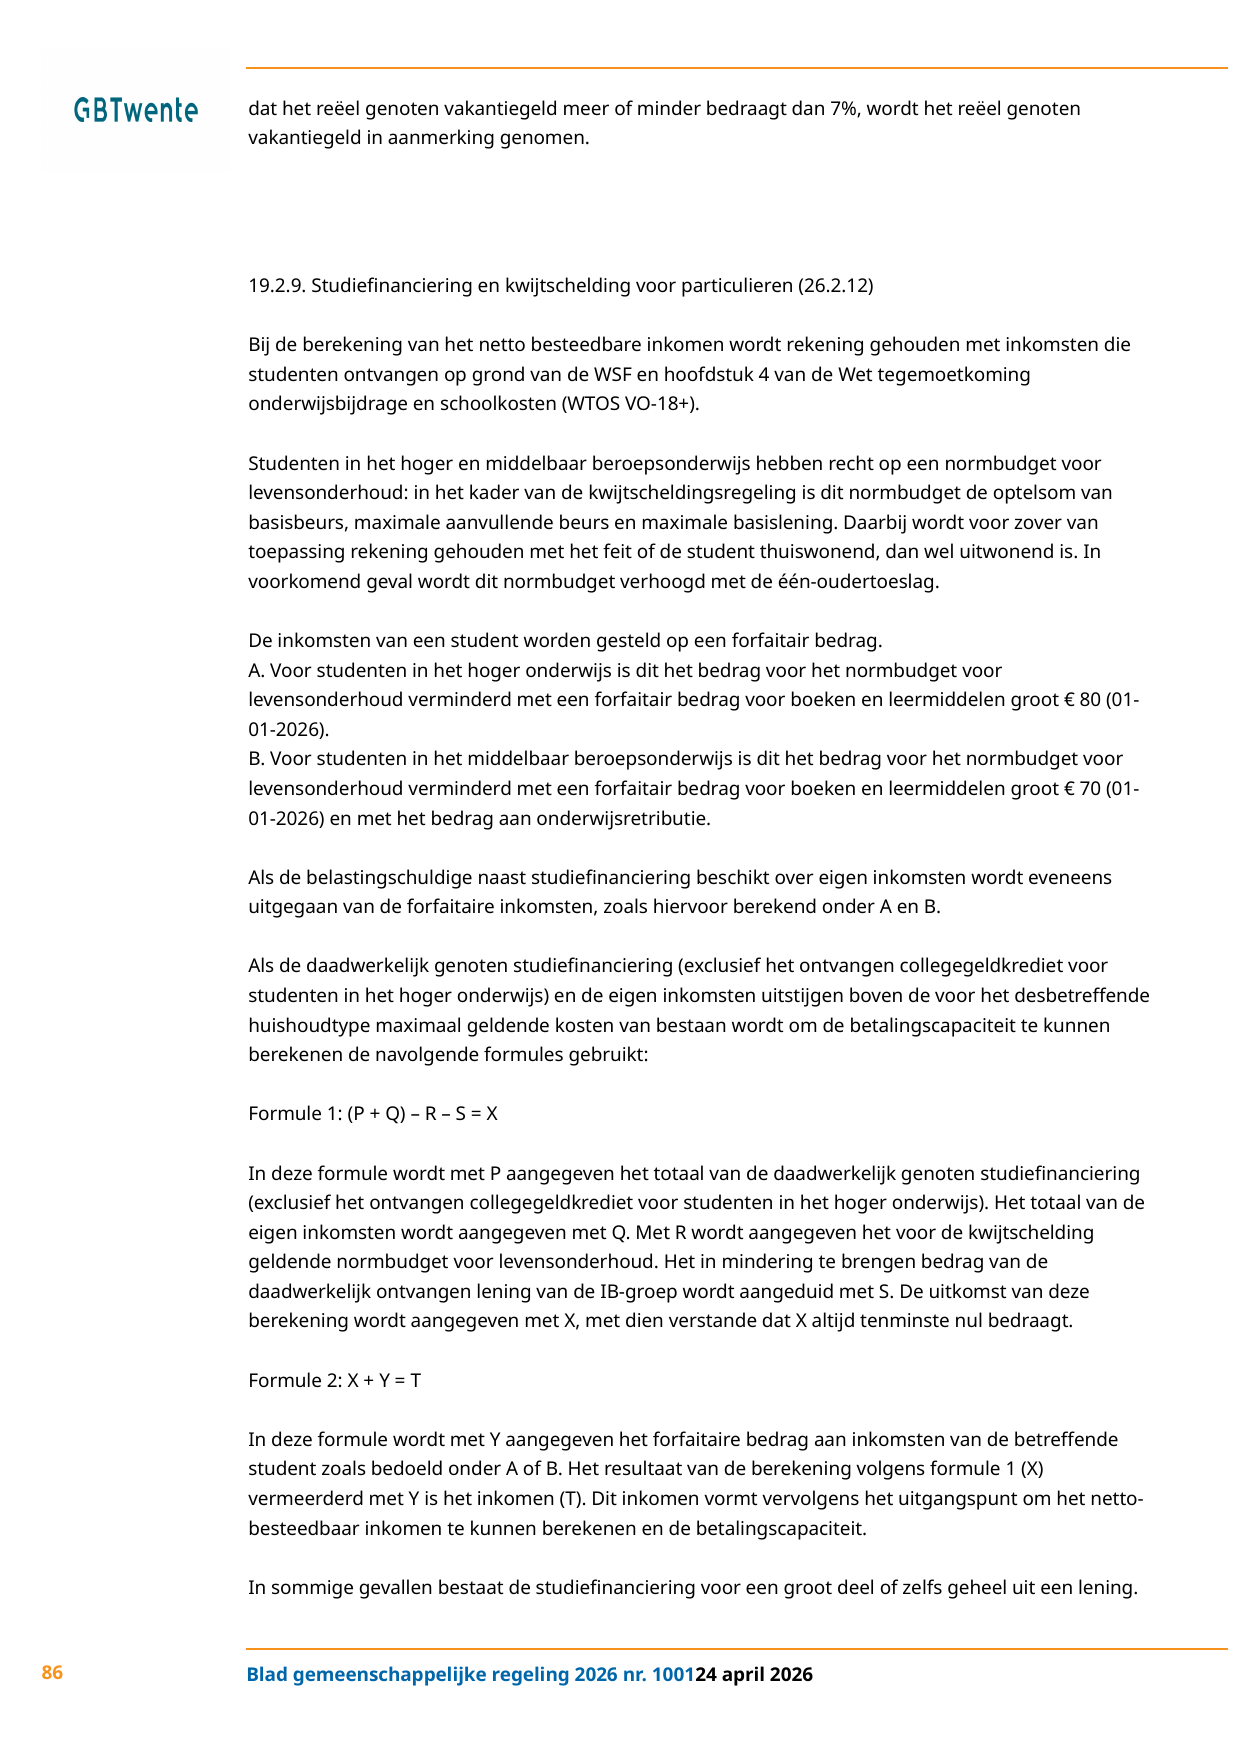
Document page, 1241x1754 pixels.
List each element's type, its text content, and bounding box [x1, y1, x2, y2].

text 19.2.9. Studiefinanciering en kwijtschelding voor particulieren (26.2.12) [248, 272, 1152, 298]
text Studenten in het hoger en middelbaar beroepsonderwijs hebben recht op een normbudget voor levensonderhoud: in het kader van de kwijtscheldingsregeling is dit normbudget de optelsom van basisbeurs, maximale aanvullende beurs en maximale basislening. Daarbij wordt voor zover van toepassing rekening gehouden met het feit of de student thuiswonend, dan wel uitwonend is. In voorkomend geval wordt dit normbudget verhoogd met de één-oudertoeslag. [248, 450, 1152, 594]
text In deze formule wordt met Y aangegeven het forfaitaire bedrag aan inkomsten van de betreffende student zoals bedoeld onder A of B. Het resultaat van de berekening volgens formule 1 (X) vermeerderd met Y is het inkomen (T). Dit inkomen vormt vervolgens het uitgangspunt om het netto-besteedbaar inkomen te kunnen berekenen en de betalingscapaciteit. [248, 1426, 1152, 1541]
text In sommige gevallen bestaat de studiefinanciering voor een groot deel of zelfs geheel uit een lening. [248, 1574, 1152, 1600]
text Als de daadwerkelijk genoten studiefinanciering (exclusief het ontvangen collegegeldkrediet voor studenten in het hoger onderwijs) en de eigen inkomsten uitstijgen boven de voor het desbetreffende huishoudtype maximaal geldende kosten van bestaan wordt om de betalingscapaciteit te kunnen berekenen de navolgende formules gebruikt: [248, 953, 1152, 1067]
text Bij de berekening van het netto besteedbare inkomen wordt rekening gehouden met inkomsten die studenten ontvangen op grond van de WSF en hoofdstuk 4 van de Wet tegemoetkoming onderwijsbijdrage en schoolkosten (WTOS VO-18+). [248, 331, 1152, 416]
text In deze formule wordt met P aangegeven het totaal van de daadwerkelijk genoten studiefinanciering (exclusief het ontvangen collegegeldkrediet voor studenten in het hoger onderwijs). Het totaal van de eigen inkomsten wordt aangegeven met Q. Met R wordt aangegeven het voor de kwijtschelding geldende normbudget voor levensonderhoud. Het in mindering te brengen bedrag van de daadwerkelijk ontvangen lening van de IB-groep wordt aangeduid met S. De uitkomst van deze berekening wordt aangegeven met X, met dien verstande dat X altijd tenminste nul bedraagt. [248, 1160, 1152, 1333]
text Als de belastingschuldige naast studiefinanciering beschikt over eigen inkomsten wordt eveneens uitgegaan van de forfaitaire inkomsten, zoals hiervoor berekend onder A en B. [248, 864, 1152, 919]
picture [41, 47, 231, 172]
text dat het reëel genoten vakantiegeld meer of minder bedraagt dan 7%, wordt het reëel genoten vakantiegeld in aanmerking genomen. [248, 95, 1152, 150]
text Formule 2: X + Y = T [248, 1367, 1152, 1393]
text B. Voor studenten in het middelbaar beroepsonderwijs is dit het bedrag voor het normbudget voor levensonderhoud verminderd met een forfaitair bedrag voor boeken en leermiddelen groot € 70 (01-01-2026) en met het bedrag aan onderwijsretributie. [248, 746, 1152, 831]
text Formule 1: (P + Q) – R – S = X [248, 1101, 1152, 1126]
text A. Voor studenten in het hoger onderwijs is dit het bedrag voor het normbudget voor levensonderhoud verminderd met een forfaitair bedrag voor boeken en leermiddelen groot € 80 (01-01-2026). [248, 657, 1152, 742]
text De inkomsten van een student worden gesteld op een forfaitair bedrag. [248, 627, 1152, 653]
